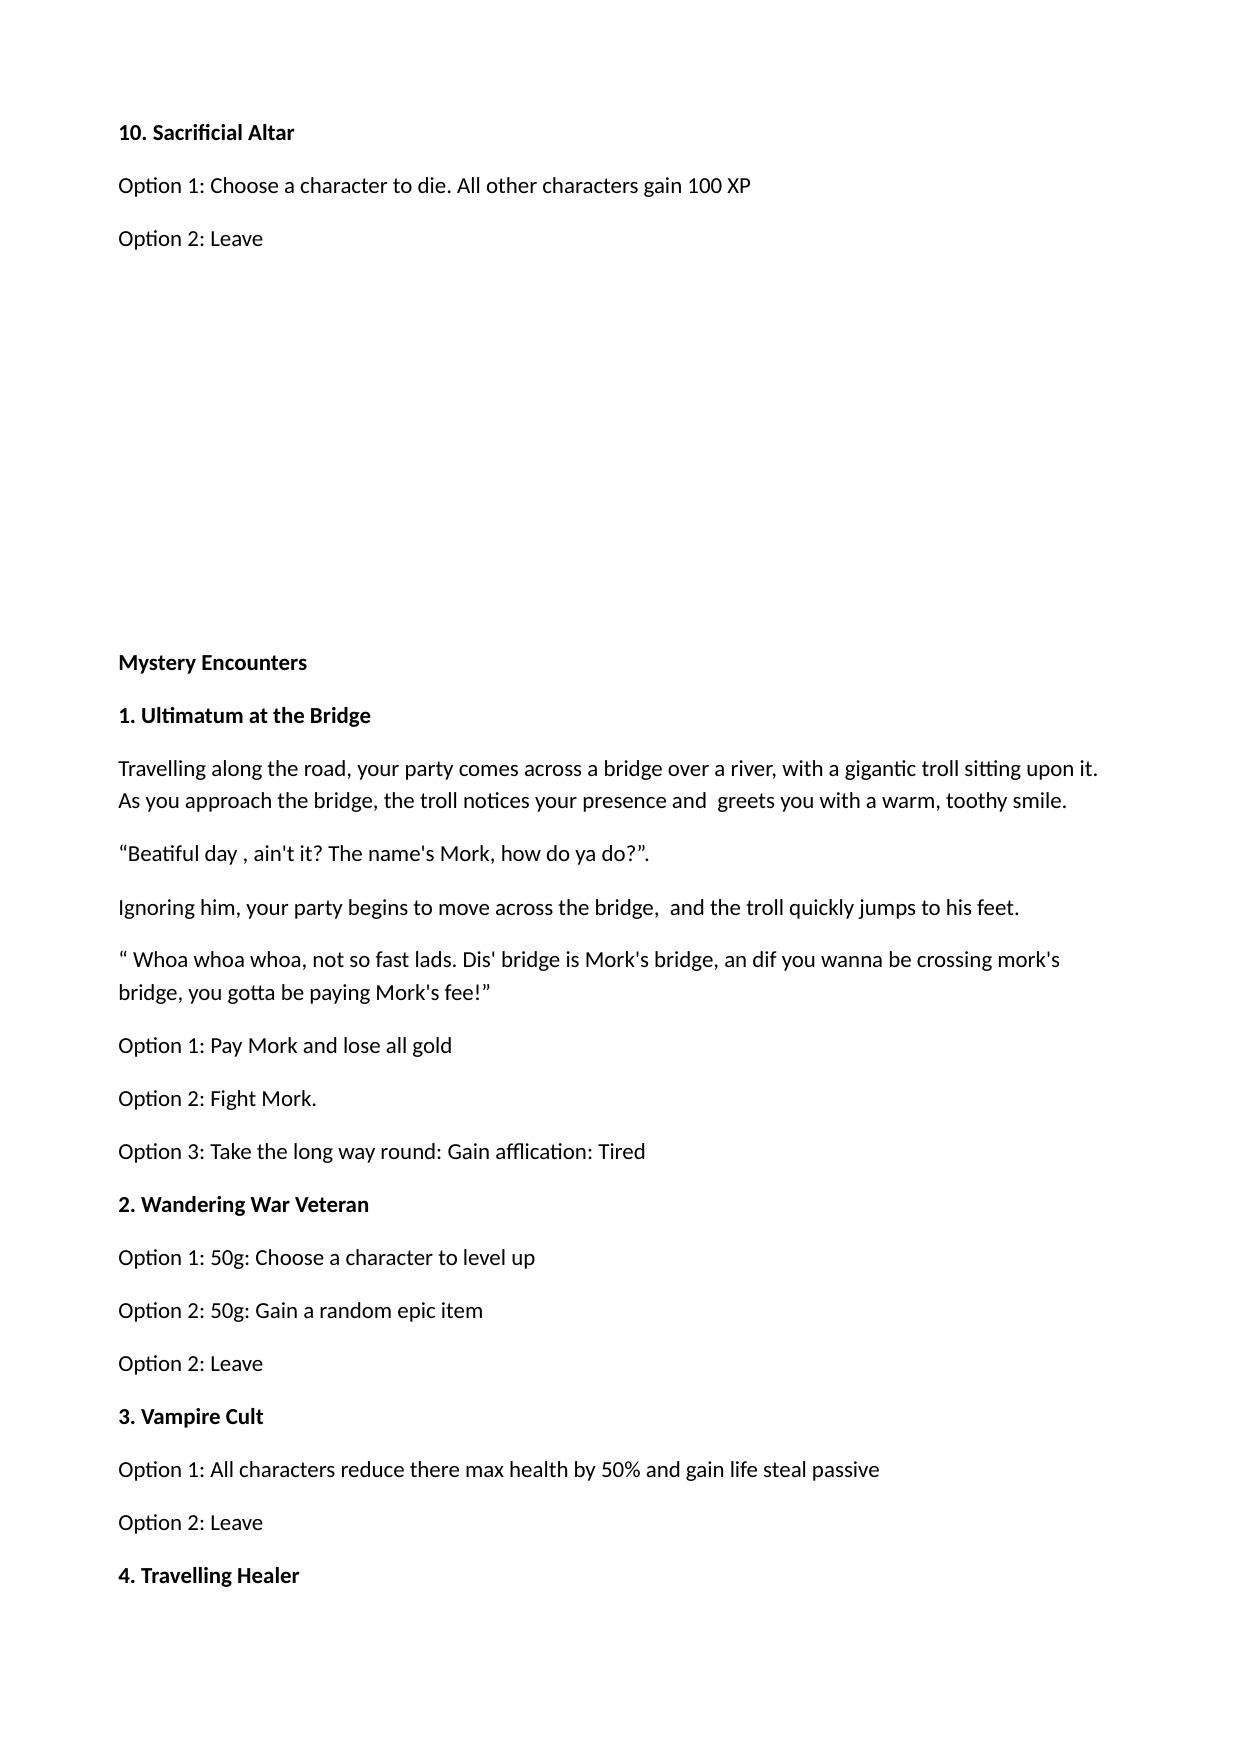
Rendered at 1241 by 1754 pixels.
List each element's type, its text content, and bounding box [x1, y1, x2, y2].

text Option 1: 50g: Choose a character to level up [118, 1243, 1122, 1271]
text Option 1: Choose a character to die. All other characters gain 100 XP [118, 171, 1122, 199]
text 10. Sacrificial Altar [118, 118, 1122, 146]
text Travelling along the road, your party comes across a bridge over a river, with a gigantic troll sitting upon it. As you approach the bridge, the troll notices your presence and greets you with a warm, toothy smile. [118, 754, 1122, 814]
text “ Whoa whoa whoa, not so fast lads. Dis' bridge is Mork's bridge, an dif you wanna be crossing mork's bridge, you gotta be paying Mork's fee!” [118, 946, 1122, 1006]
text Option 2: Leave [118, 1508, 1122, 1536]
text 1. Ultimatum at the Bridge [118, 701, 1122, 729]
text Option 1: All characters reduce there max health by 50% and gain life steal passive [118, 1455, 1122, 1483]
text Option 3: Take the long way round: Gain afflication: Tired [118, 1137, 1122, 1165]
text Mystery Encounters [118, 648, 1122, 676]
text Option 2: Fight Mork. [118, 1084, 1122, 1112]
text “Beatiful day , ain't it? The name's Mork, how do ya do?”. [118, 839, 1122, 868]
text Option 2: Leave [118, 224, 1122, 252]
text Ignoring him, your party begins to move across the bridge, and the troll quickly jumps to his feet. [118, 893, 1122, 921]
text Option 1: Pay Mork and lose all gold [118, 1031, 1122, 1059]
text Option 2: Leave [118, 1349, 1122, 1377]
text 2. Wandering War Veteran [118, 1190, 1122, 1218]
text 3. Vampire Cult [118, 1402, 1122, 1430]
text Option 2: 50g: Gain a random epic item [118, 1296, 1122, 1324]
text 4. Travelling Healer [118, 1561, 1122, 1589]
